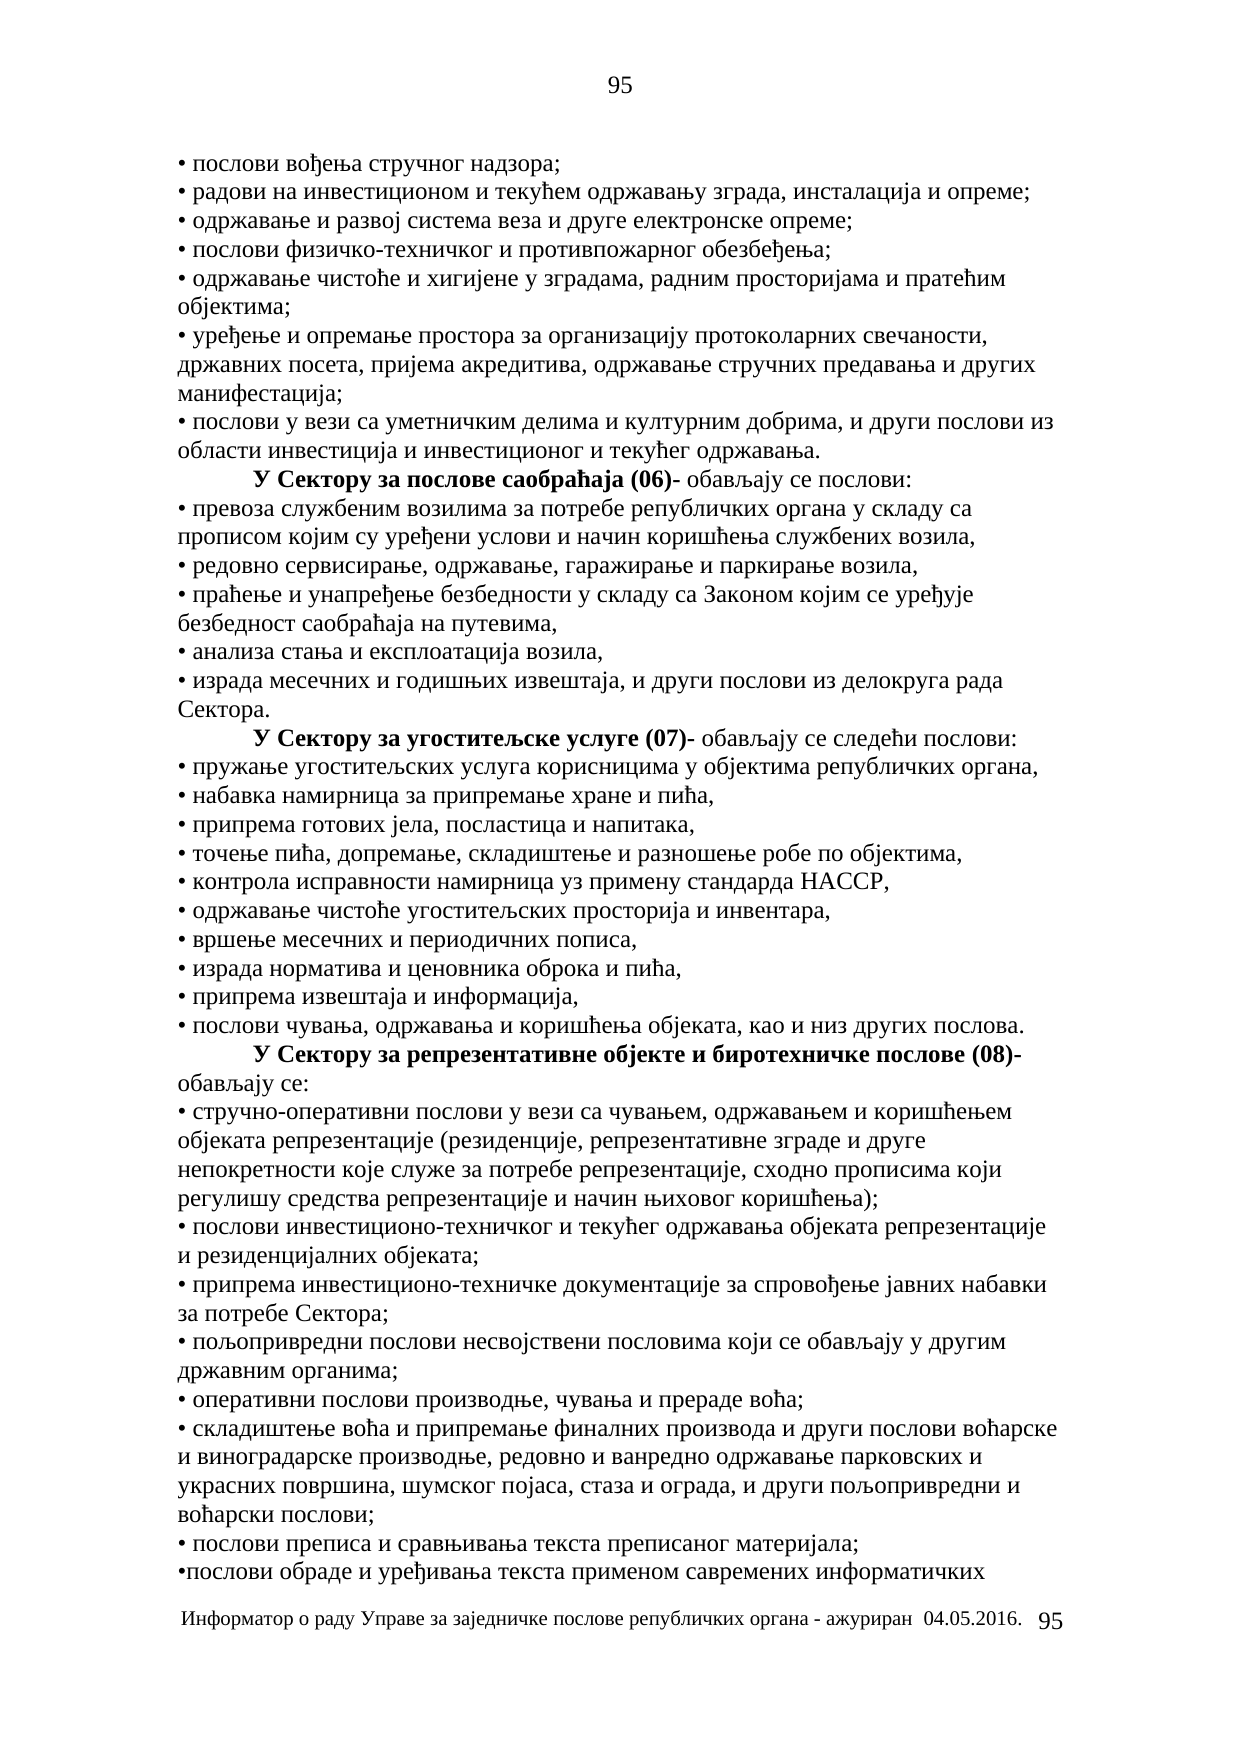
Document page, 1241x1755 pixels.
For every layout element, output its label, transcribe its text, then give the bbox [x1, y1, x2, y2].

text • послови вођења стручног надзора; • радови на инвестиционом и текућем одржавању зграда, инсталација и опреме; • одржавање и развој система веза и друге електронске опреме; • послови физичко-техничког и противпожарног обезбеђења; • одржавање чистоће и хигијене у зградама, радним просторијама и пратећим објектима; • уређење и опремање простора за организацију протоколарних свечаности, државних посета, пријема акредитива, одржавање стручних предавања и других манифестација; • послови у вези са уметничким делима и културним добрима, и други послови из области инвестиција и инвестиционог и текућег одржавања. У Сектору за послове саобраћаја (06)- обављају се послови: • превоза службеним возилима за потребе републичких органа у складу са прописом којим су уређени услови и начин коришћења службених возила, • редовно сервисирање, одржавање, гаражирање и паркирање возила, • праћење и унапређење безбедности у складу са Законом којим се уређује безбедност саобраћаја на путевима, • анализа стања и експлоатација возила, • израда месечних и годишњих извештаја, и други послови из делокруга рада Сектора. У Сектору за угоститељске услуге (07)- обављају се следећи послови: • пружање угоститељских услуга корисницима у објектима републичких органа, • набавка намирница за припремање хране и пића, • припрема готових јела, посластица и напитака, • точење пића, допремање, складиштење и разношење робе по објектима, • контрола исправности намирница уз примену стандарда НАССР, • одржавање чистоће угоститељских просторија и инвентара, • вршење месечних и периодичних пописа, • израда норматива и ценовника оброка и пића, • припрема извештаја и информација, • послови чувања, одржавања и коришћења објеката, као и низ других послова. У Сектору за репрезентативне објекте и биротехничке послове (08)- обављају се: • стручно-оперативни послови у вези са чувањем, одржавањем и коришћењем објеката репрезентације (резиденције, репрезентативне зграде и друге непокретности које служе за потребе репрезентације, сходно прописима који регулишу средства репрезентације и начин њиховог коришћења); • послови инвестиционо-техничког и текућег одржавања објеката репрезентације и резиденцијалних објеката; • припрема инвестиционо-техничке документације за спровођење јавних набавки за потребе Сектора; • пољопривредни послови несвојствени пословима који се обављају у другим државним органима; • оперативни послови производње, чувања и прераде воћа; • складиштење воћа и припремање финалних производа и други послови воћарске и виноградарске производње, редовно и ванредно одржавање парковских и украсних површина, шумског појаса, стаза и ограда, и други пољопривредни и воћарски послови; • послови преписa и сравњивањa текста преписаног материјалa; •послови обрадe и уређивањa текста применом савремених информатичких [162, 148, 1063, 1585]
